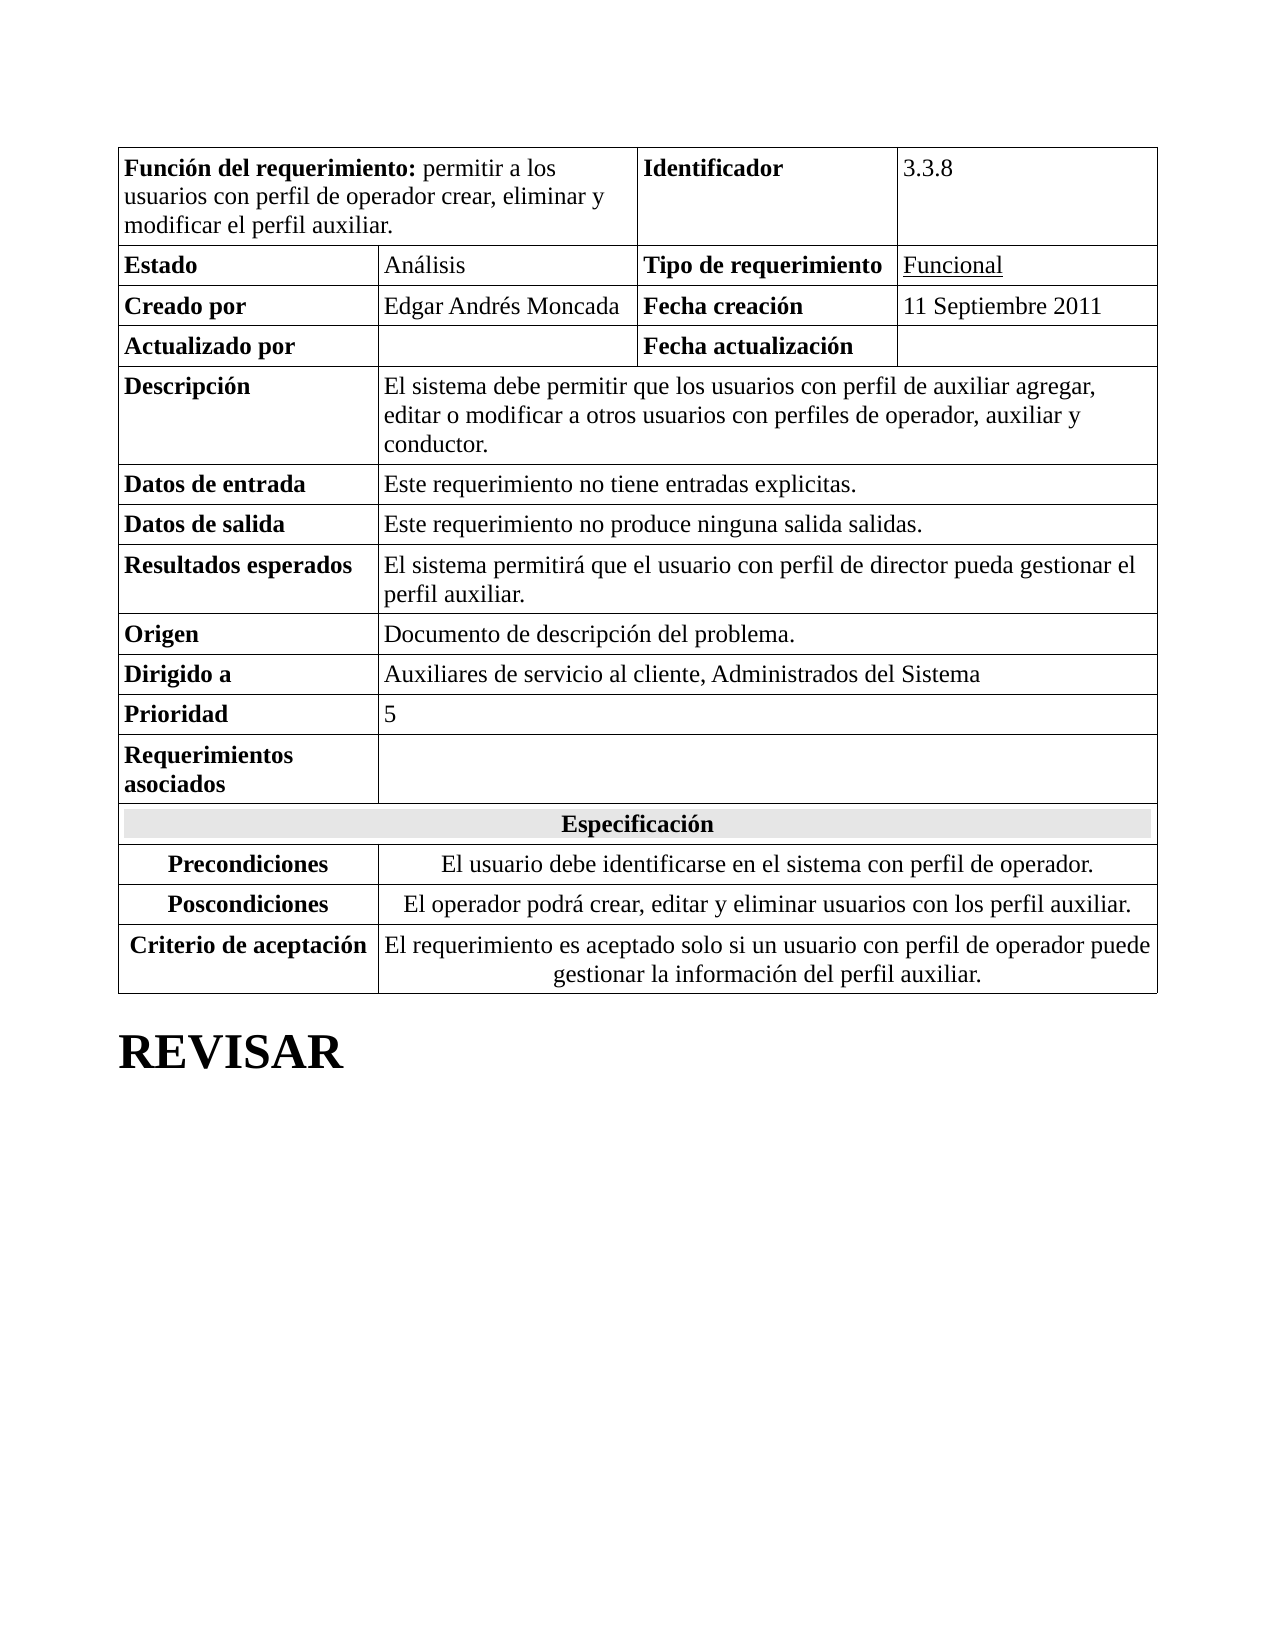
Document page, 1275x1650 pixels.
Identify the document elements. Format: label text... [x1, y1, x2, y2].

table_cell Actualizado por [119, 326, 378, 366]
table_cell Precondiciones [119, 845, 378, 884]
table_cell Requerimientos asociados [119, 735, 378, 803]
table_cell [898, 326, 1157, 366]
table_header Identificador [638, 148, 897, 245]
table_cell Poscondiciones [119, 885, 378, 924]
table_cell Análisis [379, 246, 637, 285]
table_cell Estado [119, 246, 378, 285]
table_cell 11 Septiembre 2011 [898, 286, 1157, 325]
table_cell El usuario debe identificarse en el sistema con perfil de operador. [379, 845, 1157, 884]
table_cell Dirigido a [119, 655, 378, 694]
table_cell Auxiliares de servicio al cliente, Administrados del Sistema [379, 655, 1157, 694]
text REVISAR [118, 1022, 1157, 1079]
table_cell Resultados esperados [119, 545, 378, 613]
table_cell Descripción [119, 367, 378, 463]
table_cell Fecha creación [638, 286, 897, 325]
table_cell Este requerimiento no produce ninguna salida salidas. [379, 505, 1157, 544]
table_cell Funcional [898, 246, 1157, 285]
table_cell [379, 735, 1157, 803]
table_cell Datos de salida [119, 505, 378, 544]
table_cell Datos de entrada [119, 465, 378, 504]
table_cell Tipo de requerimiento [638, 246, 897, 285]
table_cell 5 [379, 695, 1157, 734]
table_header 3.3.8 [898, 148, 1157, 245]
table_cell Creado por [119, 286, 378, 325]
table_cell Origen [119, 614, 378, 653]
table_cell Este requerimiento no tiene entradas explicitas. [379, 465, 1157, 504]
table_cell Documento de descripción del problema. [379, 614, 1157, 653]
table_cell Fecha actualización [638, 326, 897, 366]
table_cell Prioridad [119, 695, 378, 734]
table_cell Especificación [119, 804, 1157, 843]
table_header Función del requerimiento: permitir a los usuarios con perfil de operador crear, eliminar y modificar el perfil auxiliar. [119, 148, 637, 245]
table_cell Edgar Andrés Moncada [379, 286, 637, 325]
table_cell Criterio de aceptación [119, 925, 378, 993]
table_cell El sistema debe permitir que los usuarios con perfil de auxiliar agregar, editar o modificar a otros usuarios con perfiles de operador, auxiliar y conductor. [379, 367, 1157, 463]
table_cell El sistema permitirá que el usuario con perfil de director pueda gestionar el perfil auxiliar. [379, 545, 1157, 613]
table_cell El requerimiento es aceptado solo si un usuario con perfil de operador puede gestionar la información del perfil auxiliar. [379, 925, 1157, 993]
table_cell [379, 326, 637, 366]
table_cell El operador podrá crear, editar y eliminar usuarios con los perfil auxiliar. [379, 885, 1157, 924]
